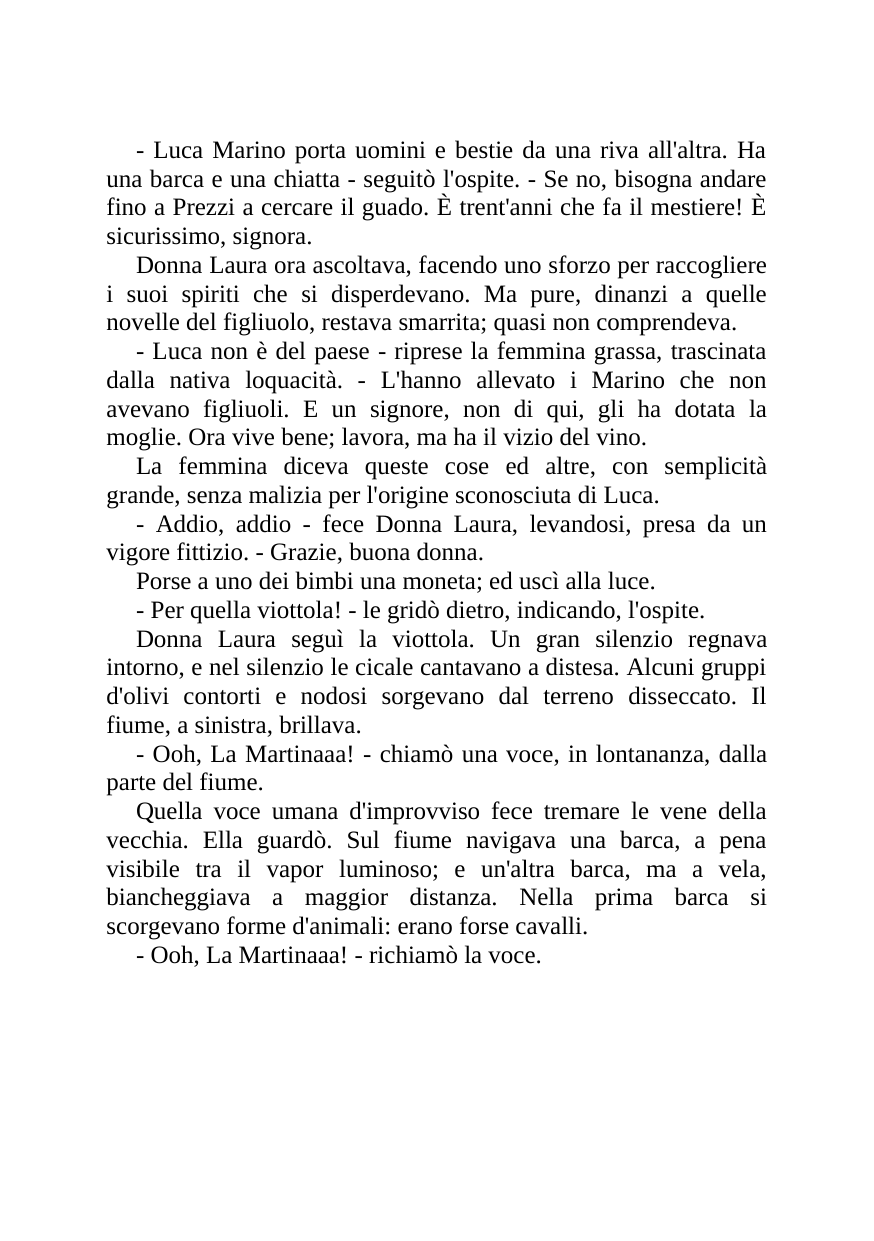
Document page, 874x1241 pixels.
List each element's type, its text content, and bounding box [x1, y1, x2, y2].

text - Luca Marino porta uomini e bestie da una riva all'altra. Ha una barca e una chiatta - seguitò l'ospite. - Se no, bisogna andare fino a Prezzi a cercare il guado. È trent'anni che fa il mestiere! È sicurissimo, signora. [106, 135, 768, 250]
text Porse a uno dei bimbi una moneta; ed uscì alla luce. [106, 566, 768, 595]
text - Per quella viottola! - le gridò dietro, indicando, l'ospite. [106, 595, 768, 624]
text La femmina diceva queste cose ed altre, con semplicità grande, senza malizia per l'origine sconosciuta di Luca. [106, 451, 768, 509]
text Donna Laura seguì la viottola. Un gran silenzio regnava intorno, e nel silenzio le cicale cantavano a distesa. Alcuni gruppi d'olivi contorti e nodosi sorgevano dal terreno disseccato. Il fiume, a sinistra, brillava. [106, 624, 768, 739]
text - Addio, addio - fece Donna Laura, levandosi, presa da un vigore fittizio. - Grazie, buona donna. [106, 509, 768, 566]
text - Ooh, La Martinaaa! - richiamò la voce. [106, 940, 768, 969]
text Donna Laura ora ascoltava, facendo uno sforzo per raccogliere i suoi spiriti che si disperdevano. Ma pure, dinanzi a quelle novelle del figliuolo, restava smarrita; quasi non comprendeva. [106, 250, 768, 336]
text - Luca non è del paese - riprese la femmina grassa, trascinata dalla nativa loquacità. - L'hanno allevato i Marino che non avevano figliuoli. E un signore, non di qui, gli ha dotata la moglie. Ora vive bene; lavora, ma ha il vizio del vino. [106, 336, 768, 451]
text - Ooh, La Martinaaa! - chiamò una voce, in lontananza, dalla parte del fiume. [106, 739, 768, 796]
text Quella voce umana d'improvviso fece tremare le vene della vecchia. Ella guardò. Sul fiume navigava una barca, a pena visibile tra il vapor luminoso; e un'altra barca, ma a vela, biancheggiava a maggior distanza. Nella prima barca si scorgevano forme d'animali: erano forse cavalli. [106, 796, 768, 940]
